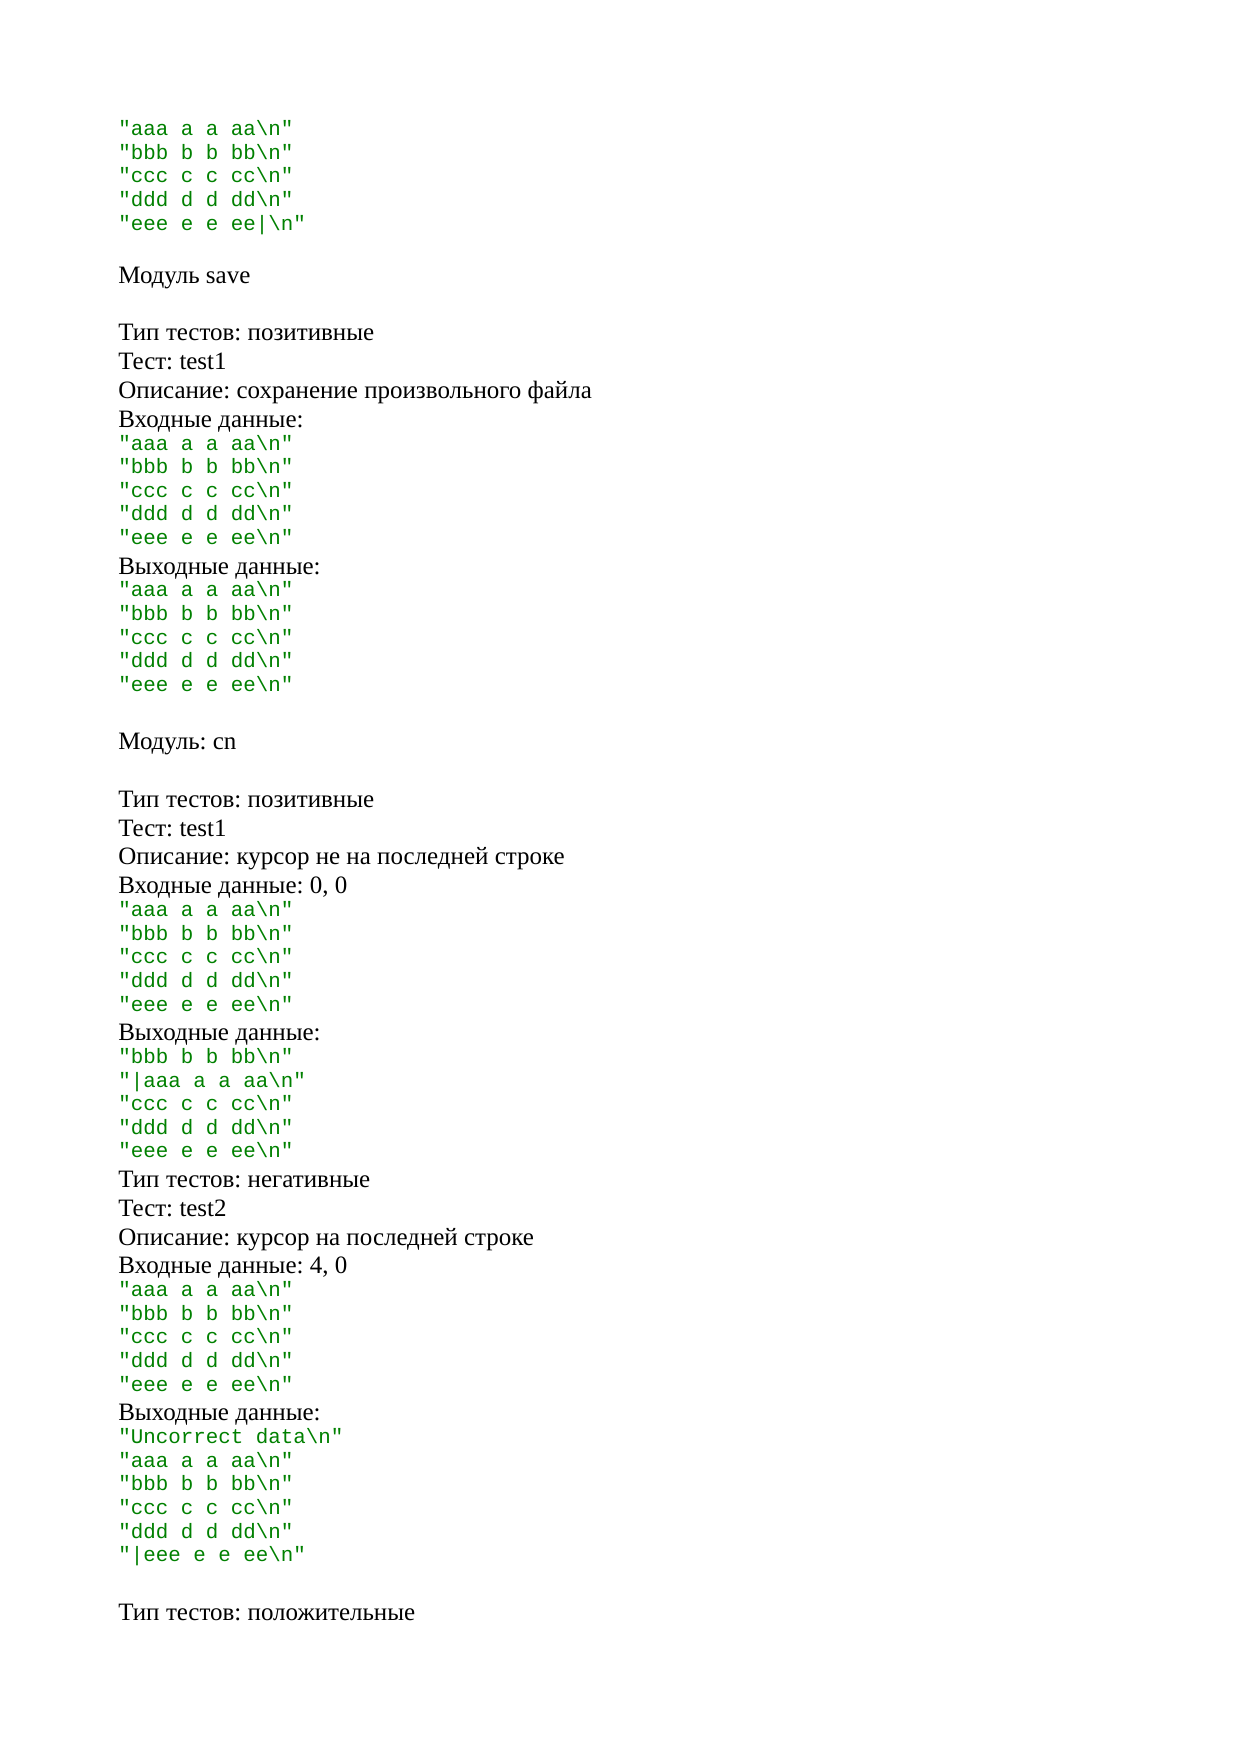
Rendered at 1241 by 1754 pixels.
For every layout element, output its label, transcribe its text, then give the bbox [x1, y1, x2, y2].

text "eee e e ee\n" [118, 993, 1122, 1017]
text "bbb b b bb\n" [118, 603, 1122, 627]
text Тест: test1 [118, 346, 1122, 375]
text Выходные данные: [118, 1397, 1122, 1426]
text "ddd d d dd\n" [118, 1117, 1122, 1141]
text "bbb b b bb\n" [118, 1303, 1122, 1326]
text "aaa a a aa\n" [118, 1450, 1122, 1473]
text Модуль: cn [118, 726, 1122, 755]
text "ccc c c cc\n" [118, 946, 1122, 970]
text "ccc c c cc\n" [118, 480, 1122, 503]
text Входные данные: 4, 0 [118, 1250, 1122, 1279]
text Описание: курсор не на последней строке [118, 841, 1122, 870]
text "ddd d d dd\n" [118, 1521, 1122, 1544]
text "eee e e ee\n" [118, 1141, 1122, 1164]
text Выходные данные: [118, 1017, 1122, 1046]
text "ccc c c cc\n" [118, 627, 1122, 650]
text "aaa a a aa\n" [118, 118, 1122, 142]
text Модуль save [118, 260, 1122, 289]
text "|eee e e ee\n" [118, 1544, 1122, 1568]
text Тест: test2 [118, 1193, 1122, 1222]
text "bbb b b bb\n" [118, 1046, 1122, 1069]
text "aaa a a aa\n" [118, 579, 1122, 603]
text "ddd d d dd\n" [118, 503, 1122, 527]
text Описание: сохранение произвольного файла [118, 375, 1122, 404]
text Тип тестов: положительные [118, 1597, 1122, 1626]
text "eee e e ee|\n" [118, 213, 1122, 236]
text Тест: test1 [118, 813, 1122, 841]
text "aaa a a aa\n" [118, 899, 1122, 923]
text "ccc c c cc\n" [118, 165, 1122, 189]
text "aaa a a aa\n" [118, 432, 1122, 456]
text Описание: курсор на последней строке [118, 1222, 1122, 1250]
text "ddd d d dd\n" [118, 650, 1122, 674]
text "ddd d d dd\n" [118, 1350, 1122, 1374]
text Тип тестов: позитивные [118, 784, 1122, 813]
text "eee e e ee\n" [118, 527, 1122, 551]
text Входные данные: [118, 404, 1122, 432]
text "|aaa a a aa\n" [118, 1069, 1122, 1093]
text "bbb b b bb\n" [118, 142, 1122, 165]
text "ddd d d dd\n" [118, 970, 1122, 993]
text "Uncorrect data\n" [118, 1426, 1122, 1450]
text "ccc c c cc\n" [118, 1497, 1122, 1521]
text "eee e e ee\n" [118, 674, 1122, 698]
text "bbb b b bb\n" [118, 923, 1122, 946]
text Тип тестов: позитивные [118, 317, 1122, 346]
text "ccc c c cc\n" [118, 1326, 1122, 1350]
text "bbb b b bb\n" [118, 1473, 1122, 1497]
text "ddd d d dd\n" [118, 189, 1122, 213]
text Выходные данные: [118, 551, 1122, 579]
text "eee e e ee\n" [118, 1374, 1122, 1397]
text "aaa a a aa\n" [118, 1279, 1122, 1303]
text Тип тестов: негативные [118, 1164, 1122, 1193]
text "bbb b b bb\n" [118, 456, 1122, 480]
text Входные данные: 0, 0 [118, 870, 1122, 899]
text "ccc c c cc\n" [118, 1093, 1122, 1117]
